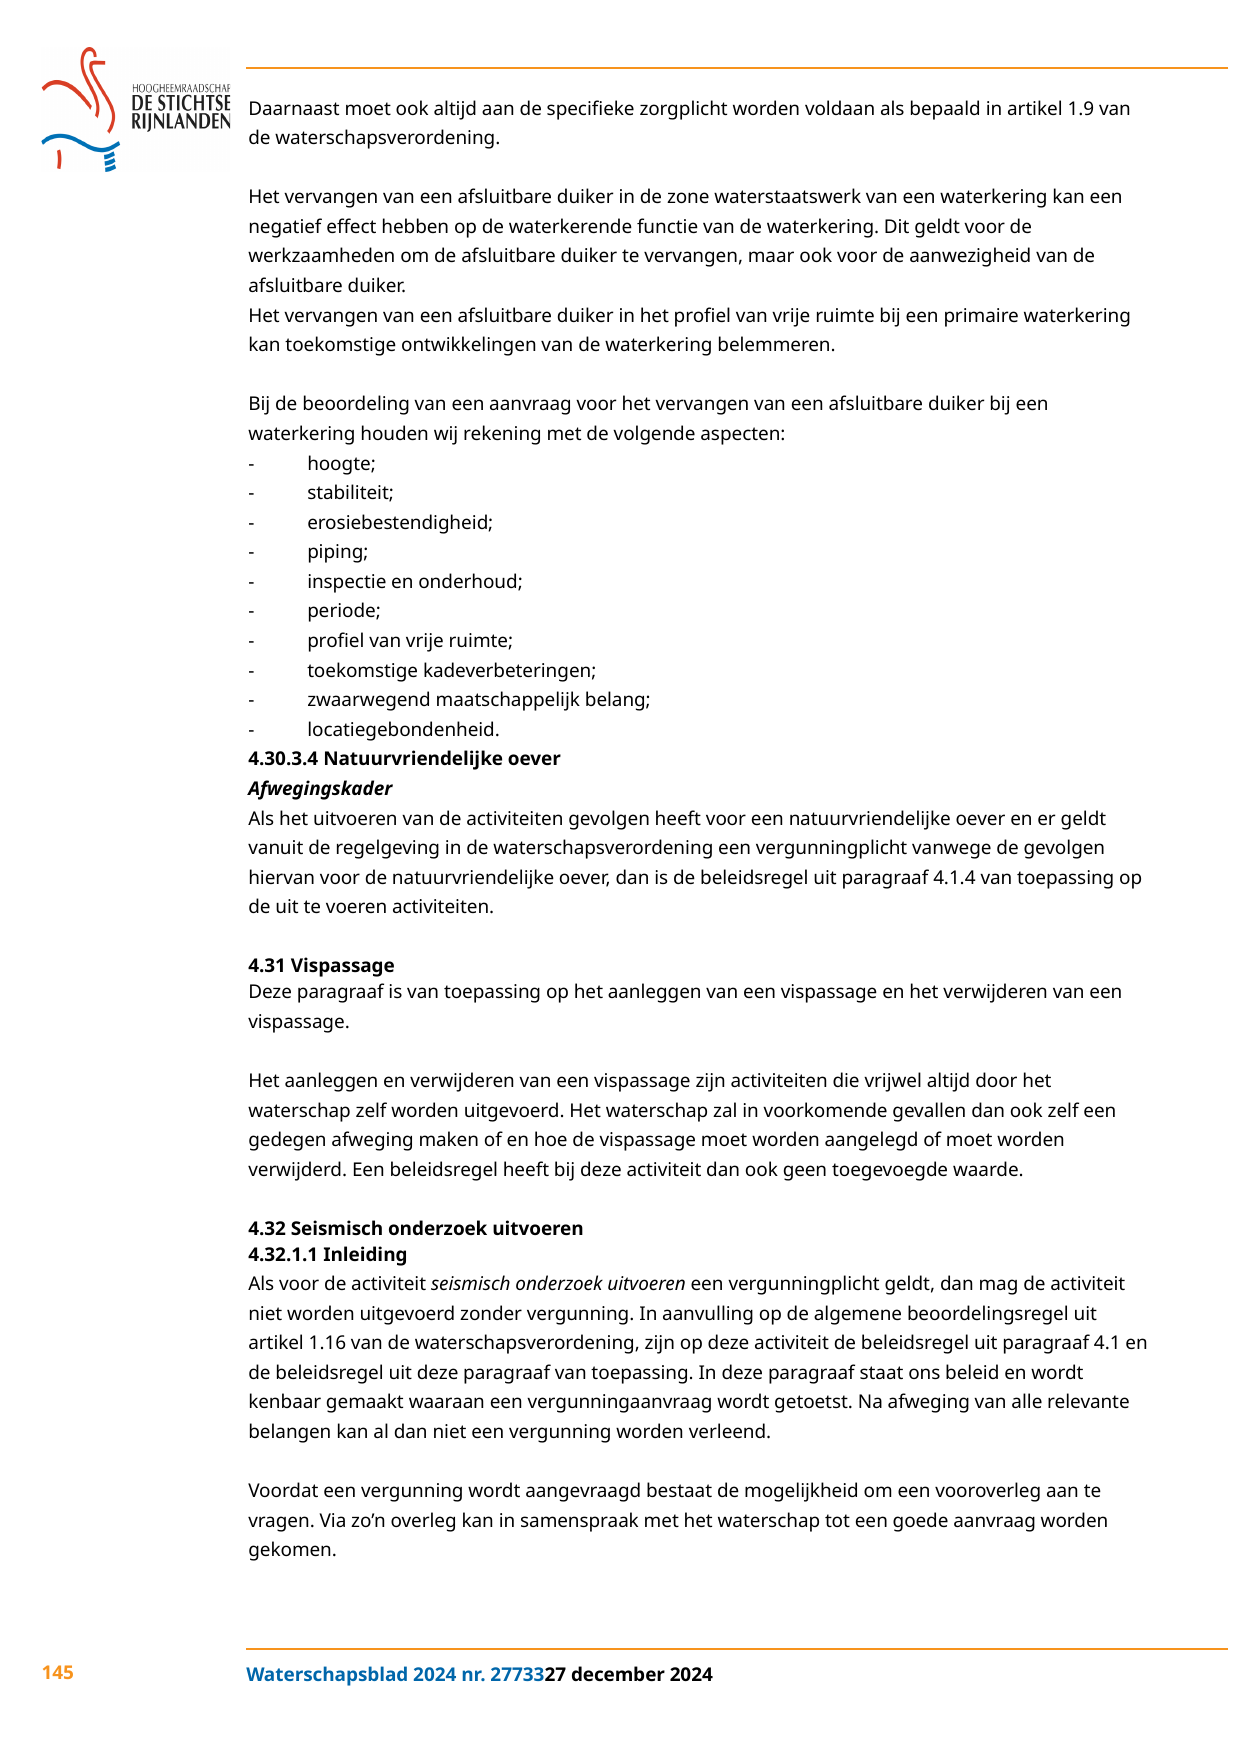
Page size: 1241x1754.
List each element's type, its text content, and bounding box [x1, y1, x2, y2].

text Bij de beoordeling van een aanvraag voor het vervangen van een afsluitbare duiker bij een waterkering houden wij rekening met de volgende aspecten: [248, 391, 1152, 446]
text 4.30.3.4 Natuurvriendelijke oever [248, 746, 1152, 771]
text Deze paragraaf is van toepassing op het aanleggen van een vispassage en het verwijderen van een vispassage. [248, 978, 1152, 1034]
list locatiegebondenheid. [248, 716, 1152, 742]
text Het aanleggen en verwijderen van een vispassage zijn activiteiten die vrijwel altijd door het waterschap zelf worden uitgevoerd. Het waterschap zal in voorkomende gevallen dan ook zelf een gedegen afweging maken of en hoe de vispassage moet worden aangelegd of moet worden verwijderd. Een beleidsregel heeft bij deze activiteit dan ook geen toegevoegde waarde. [248, 1067, 1152, 1182]
list stabiliteit; [248, 479, 1152, 505]
list zwaarwegend maatschappelijk belang; [248, 686, 1152, 712]
list erosiebestendigheid; [248, 509, 1152, 535]
list inspectie en onderhoud; [248, 568, 1152, 594]
text Het vervangen van een afsluitbare duiker in de zone waterstaatswerk van een waterkering kan een negatief effect hebben op de waterkerende functie van de waterkering. Dit geldt voor de werkzaamheden om de afsluitbare duiker te vervangen, maar ook voor de aanwezigheid van de afsluitbare duiker. [248, 183, 1152, 298]
text Het vervangen van een afsluitbare duiker in het profiel van vrije ruimte bij een primaire waterkering kan toekomstige ontwikkelingen van de waterkering belemmeren. [248, 302, 1152, 357]
text Afwegingskader [248, 775, 1152, 801]
picture [41, 47, 231, 172]
list piping; [248, 538, 1152, 564]
list hoogte; [248, 450, 1152, 476]
text Daarnaast moet ook altijd aan de specifieke zorgplicht worden voldaan als bepaald in artikel 1.9 van de waterschapsverordening. [248, 95, 1152, 150]
text Als het uitvoeren van de activiteiten gevolgen heeft voor een natuurvriendelijke oever en er geldt vanuit de regelgeving in de waterschapsverordening een vergunningplicht vanwege de gevolgen hiervan voor de natuurvriendelijke oever, dan is de beleidsregel uit paragraaf 4.1.4 van toepassing op de uit te voeren activiteiten. [248, 805, 1152, 919]
list periode; [248, 598, 1152, 623]
text Als voor de activiteit seismisch onderzoek uitvoeren een vergunningplicht geldt, dan mag de activiteit niet worden uitgevoerd zonder vergunning. In aanvulling op de algemene beoordelingsregel uit artikel 1.16 van de waterschapsverordening, zijn op deze activiteit de beleidsregel uit paragraaf 4.1 en de beleidsregel uit deze paragraaf van toepassing. In deze paragraaf staat ons beleid en wordt kenbaar gemaakt waaraan een vergunningaanvraag wordt getoetst. Na afweging van alle relevante belangen kan al dan niet een vergunning worden verleend. [248, 1270, 1152, 1444]
text Voordat een vergunning wordt aangevraagd bestaat de mogelijkheid om een vooroverleg aan te vragen. Via zo’n overleg kan in samenspraak met het waterschap tot een goede aanvraag worden gekomen. [248, 1477, 1152, 1562]
text 4.32 Seismisch onderzoek uitvoeren [248, 1215, 1152, 1241]
text 4.31 Vispassage [248, 953, 1152, 978]
text 4.32.1.1 Inleiding [248, 1241, 1152, 1267]
list toekomstige kadeverbeteringen; [248, 657, 1152, 683]
list profiel van vrije ruimte; [248, 627, 1152, 653]
